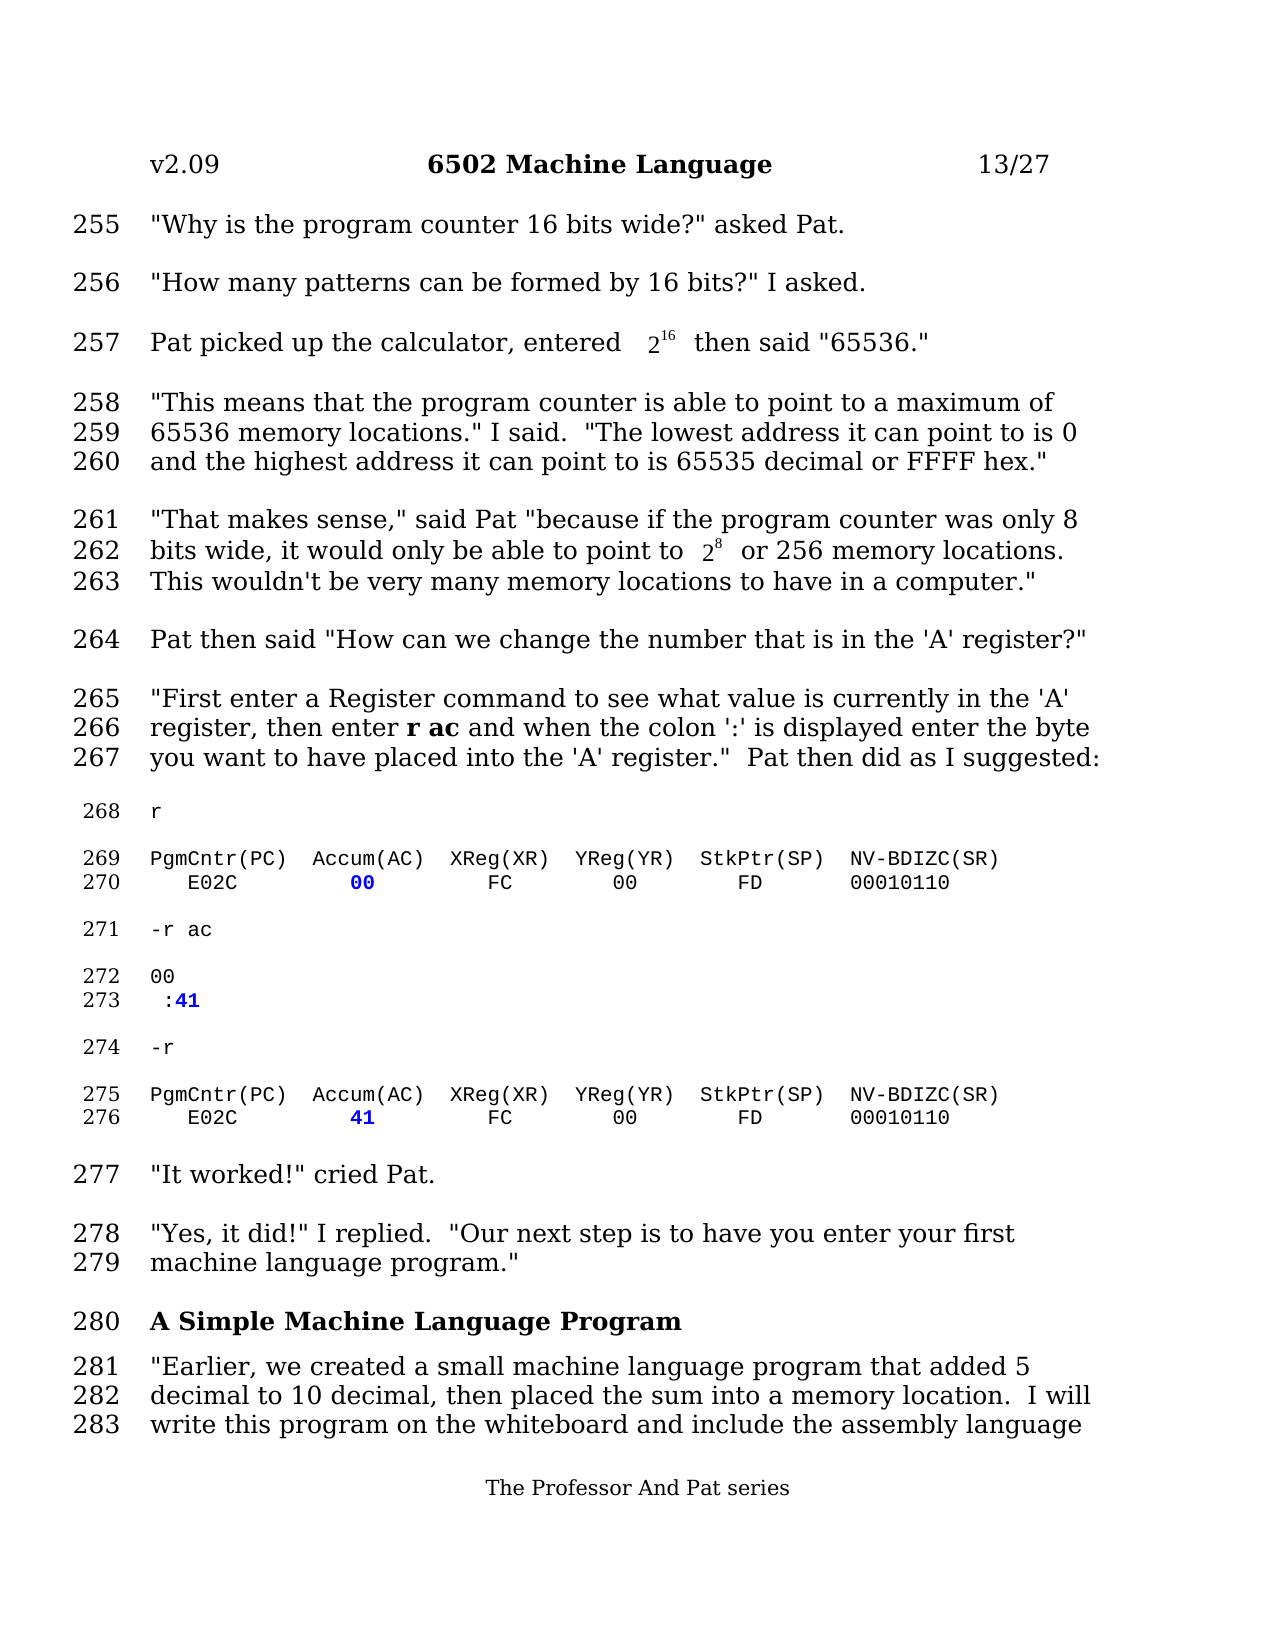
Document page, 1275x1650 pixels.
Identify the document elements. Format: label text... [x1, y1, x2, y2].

text "First enter a Register command to see what value is currently in the 'A' register, then enter r ac and when the colon ':' is displayed enter the byte you want to have placed into the 'A' register." Pat then did as I suggested: [150, 684, 1125, 772]
text "That makes sense," said Pat "because if the program counter was only 8 bits wide, it would only be able to point toor 256 memory locations. This wouldn't be very many memory locations to have in a computer." [150, 506, 1125, 596]
text PgmCntr(PC) Accum(AC) XReg(XR) YReg(YR) StkPtr(SP) NV-BDIZC(SR) [150, 848, 1125, 872]
text Pat picked up the calculator, entered then said "65536." [150, 327, 1125, 359]
text "Yes, it did!" I replied. "Our next step is to have you enter your first machine language program." [150, 1219, 1125, 1277]
text E02C 00 FC 00 FD 00010110 [150, 872, 1125, 896]
text "How many patterns can be formed by 16 bits?" I asked. [150, 268, 1125, 298]
text -r [150, 1037, 1125, 1060]
text Pat then said "How can we change the number that is in the 'A' register?" [150, 625, 1125, 655]
text "Why is the program counter 16 bits wide?" asked Pat. [150, 210, 1125, 239]
text E02C 41 FC 00 FD 00010110 [150, 1107, 1125, 1131]
text "It worked!" cried Pat. [150, 1160, 1125, 1189]
text r [150, 801, 1125, 825]
text :41 [150, 990, 1125, 1013]
text PgmCntr(PC) Accum(AC) XReg(XR) YReg(YR) StkPtr(SP) NV-BDIZC(SR) [150, 1084, 1125, 1107]
text "Earlier, we created a small machine language program that added 5 decimal to 10 decimal, then placed the sum into a memory location. I will write this program on the whiteboard and include the assembly language [150, 1352, 1125, 1439]
text 00 [150, 966, 1125, 990]
text -r ac [150, 919, 1125, 943]
text "This means that the program counter is able to point to a maximum of 65536 memory locations." I said. "The lowest address it can point to is 0 and the highest address it can point to is 65535 decimal or FFFF hex." [150, 388, 1125, 476]
subtitle A Simple Machine Language Program [150, 1307, 1125, 1337]
